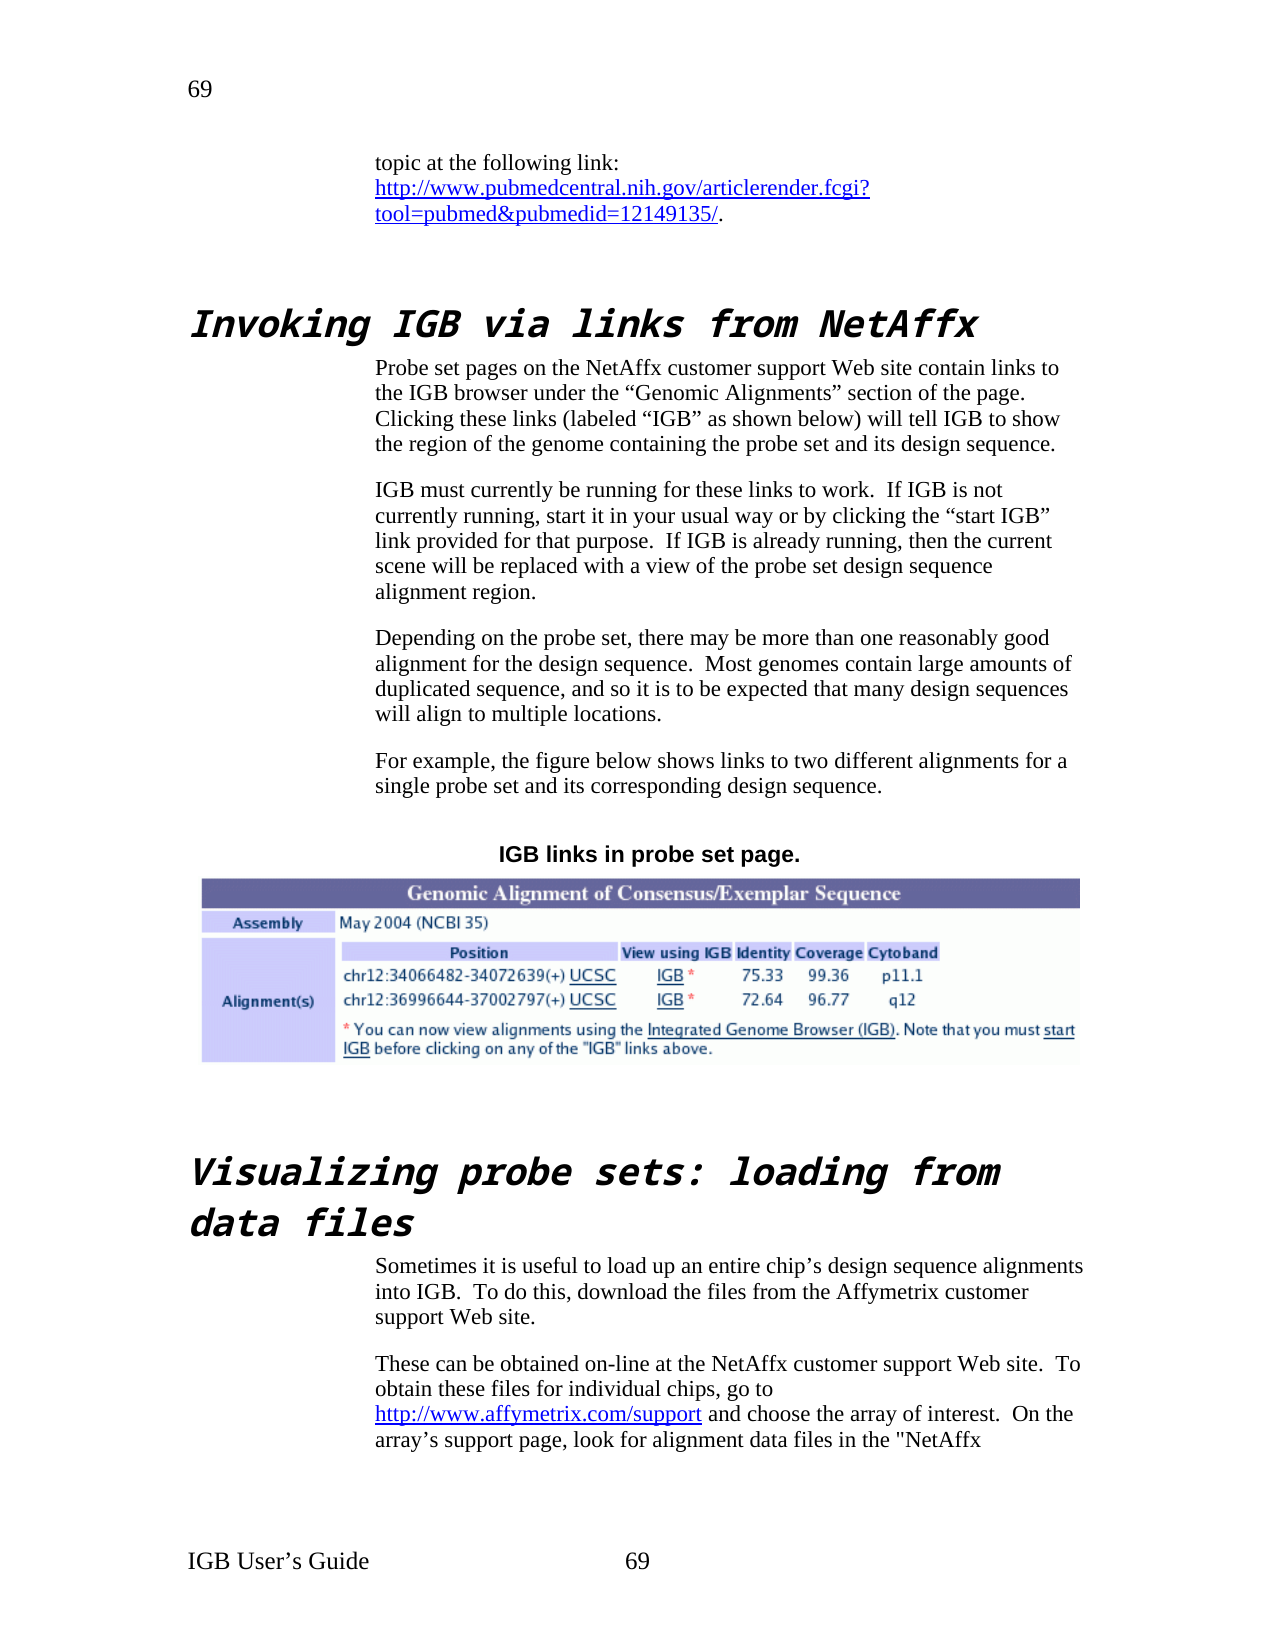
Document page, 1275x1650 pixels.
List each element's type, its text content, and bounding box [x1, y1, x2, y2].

text IGB must currently be running for these links to work. If IGB is not currently running, start it in your usual way or by clicking the “start IGB” link provided for that purpose. If IGB is already running, then the current scene will be replaced with a view of the probe set design sequence alignment region. [375, 477, 1087, 604]
text topic at the following link: http://www.pubmedcentral.nih.gov/articlerender.fcgi?tool=pubmed&pubmedid=12149135/. [375, 150, 1087, 226]
picture [198, 876, 1080, 1065]
text Probe set pages on the NetAffx customer support Web site contain links to the IGB browser under the “Genomic Alignments” section of the page. Clicking these links (labeled “IGB” as shown below) will tell IGB to show the region of the genome containing the probe set and its design sequence. [375, 355, 1087, 456]
text These can be obtained on-line at the NetAffx customer support Web site. To obtain these files for individual chips, go to http://www.affymetrix.com/support and choose the array of interest. On the array’s support page, look for alignment data files in the "NetAffx [375, 1351, 1087, 1452]
subtitle Visualizing probe sets: loading from data files [187, 1145, 1087, 1247]
text Sometimes it is useful to load up an entire chip’s design sequence alignments into IGB. To do this, download the files from the Affymetrix customer support Web site. [375, 1253, 1087, 1330]
subtitle Invoking IGB via links from NetAffx [187, 297, 1087, 348]
text Depending on the probe set, there may be more than one reasonably good alignment for the design sequence. Most genomes contain large amounts of duplicated sequence, and so it is to be expected that many design sequences will align to multiple locations. [375, 625, 1087, 727]
text For example, the figure below shows links to two different alignments for a single probe set and its corresponding design sequence. [375, 748, 1087, 798]
